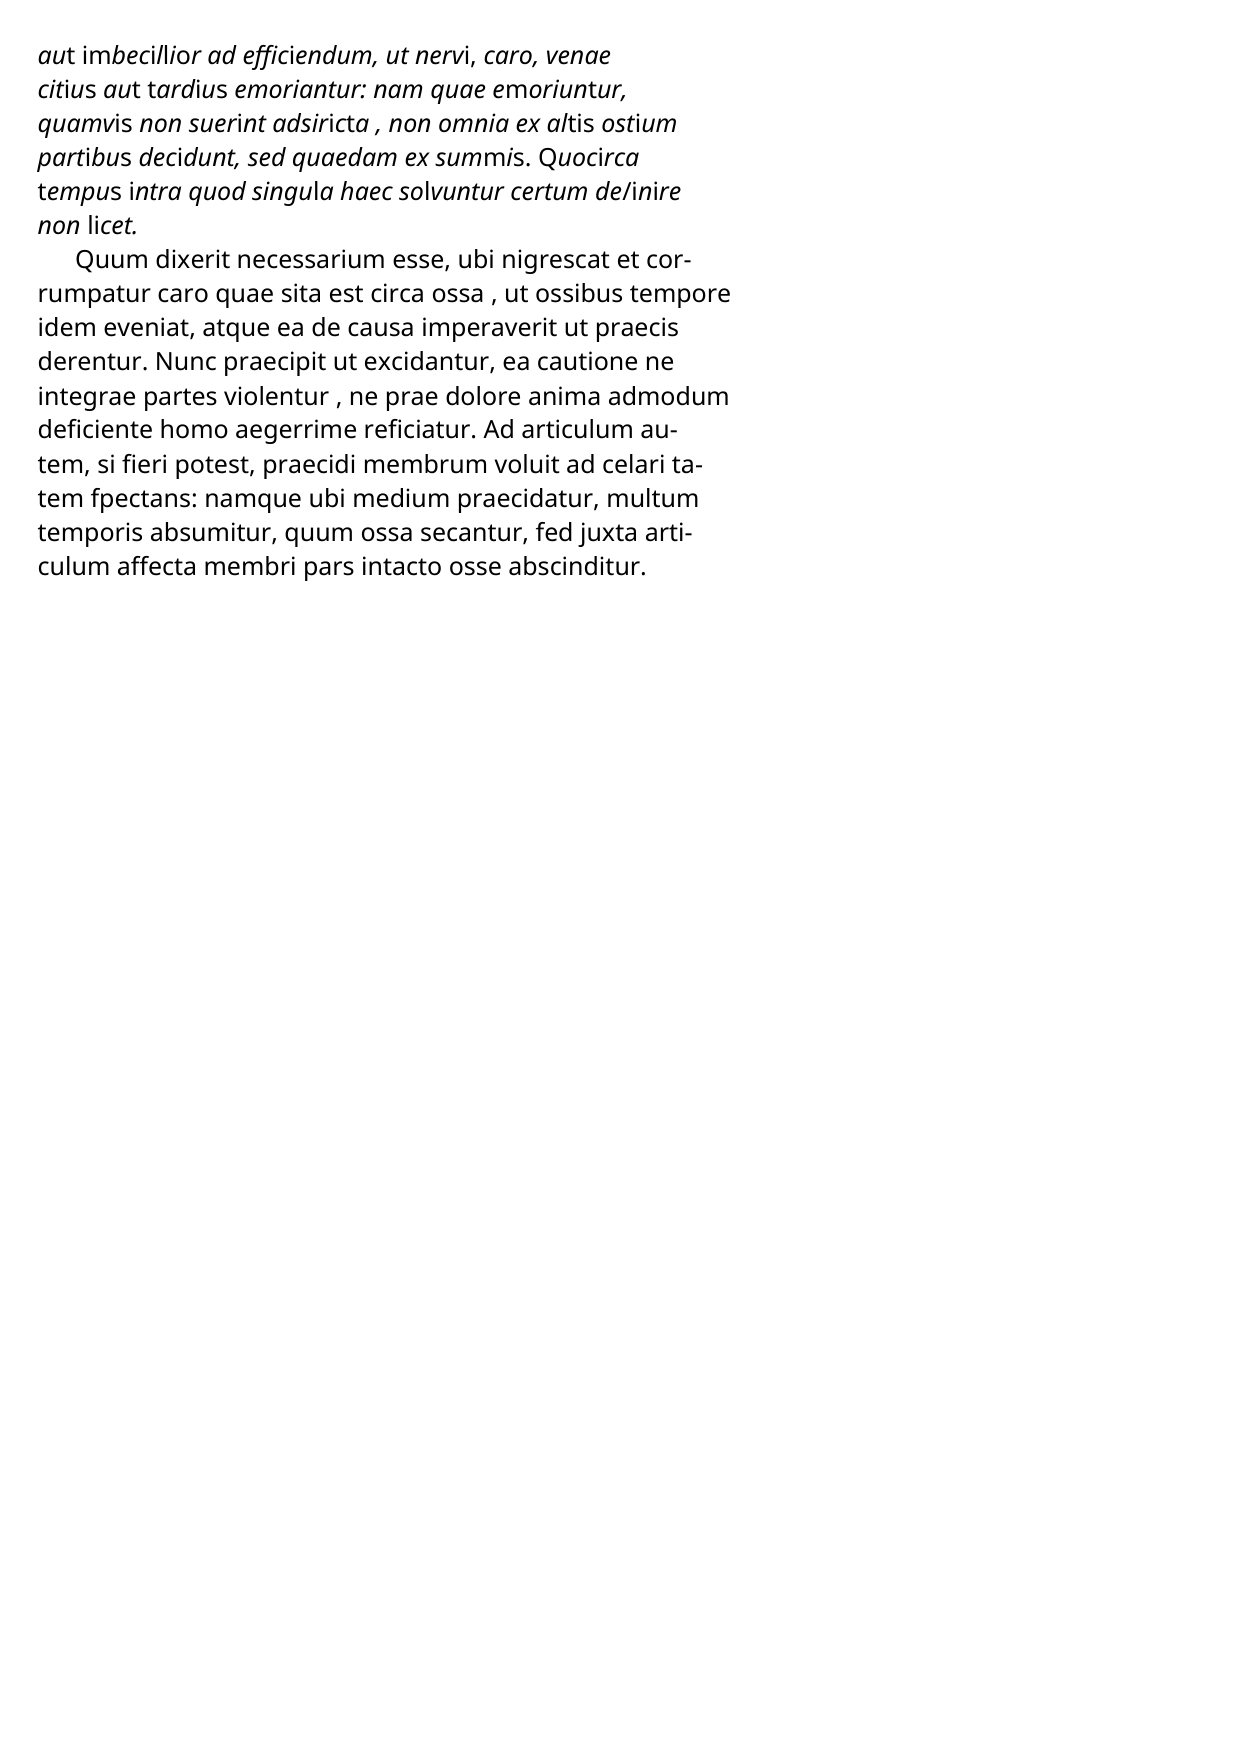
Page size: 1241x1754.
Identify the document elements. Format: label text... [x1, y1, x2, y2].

text Quum dixerit necessarium esse, ubi nigrescat et cor- rumpatur caro quae sita est circa ossa , ut ossibus tempore idem eveniat, atque ea de causa imperaverit ut praecis derentur. Nunc praecipit ut excidantur, ea cautione ne integrae partes violentur , ne prae dolore anima admodum deficiente homo aegerrime reficiatur. Ad articulum au- tem, si fieri potest, praecidi membrum voluit ad celari ta- tem fpectans: namque ubi medium praecidatur, multum temporis absumitur, quum ossa secantur, fed juxta arti- culum affecta membri pars intacto osse abscinditur. [37, 242, 1203, 582]
text aut imbecillior ad efficiendum, ut nervi, caro, venae citius aut tardius emoriantur: nam quae emoriuntur, quamvis non suerint adsiricta , non omnia ex altis ostium partibus decidunt, sed quaedam ex summis. Quocirca tempus intra quod singula haec solvuntur certum de/inire non licet. [37, 37, 1203, 242]
